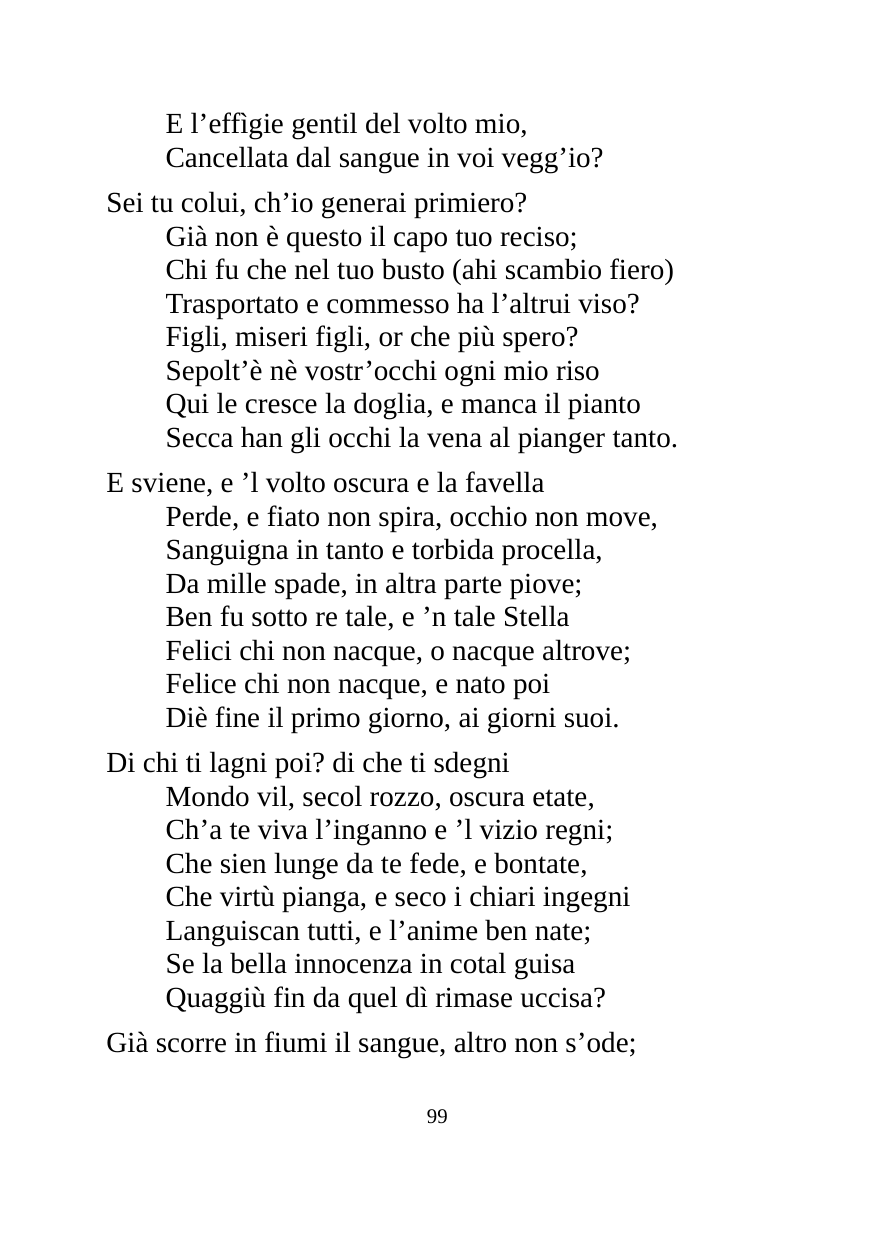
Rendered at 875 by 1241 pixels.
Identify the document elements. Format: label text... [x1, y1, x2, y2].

text Languiscan tutti, e l’anime ben nate; [106, 913, 768, 947]
text Già scorre in fiumi il sangue, altro non s’ode; [106, 1025, 768, 1059]
text E l’effìgie gentil del volto mio, [106, 106, 768, 140]
text Sei tu colui, ch’io generai primiero? [106, 185, 768, 219]
text Da mille spade, in altra parte piove; [106, 566, 768, 599]
text Qui le cresce la doglia, e manca il pianto [106, 386, 768, 420]
text Ben fu sotto re tale, e ’n tale Stella [106, 599, 768, 633]
text Diè fine il primo giorno, ai giorni suoi. [106, 700, 768, 733]
text Che sien lunge da te fede, e bontate, [106, 846, 768, 879]
text Mondo vil, secol rozzo, oscura etate, [106, 779, 768, 812]
text Sanguigna in tanto e torbida procella, [106, 532, 768, 566]
text E sviene, e ’l volto oscura e la favella [106, 465, 768, 499]
text Trasportato e commesso ha l’altrui viso? [106, 286, 768, 319]
text Felici chi non nacque, o nacque altrove; [106, 633, 768, 666]
text Se la bella innocenza in cotal guisa [106, 947, 768, 980]
text Chi fu che nel tuo busto (ahi scambio fiero) [106, 252, 768, 286]
text Figli, miseri figli, or che più spero? [106, 319, 768, 353]
text Ch’a te viva l’inganno e ’l vizio regni; [106, 812, 768, 846]
text Felice chi non nacque, e nato poi [106, 666, 768, 700]
text Di chi ti lagni poi? di che ti sdegni [106, 745, 768, 779]
text Quaggiù fin da quel dì rimase uccisa? [106, 980, 768, 1014]
text Già non è questo il capo tuo reciso; [106, 219, 768, 252]
text Sepolt’è nè vostr’occhi ogni mio riso [106, 353, 768, 386]
text Che virtù pianga, e seco i chiari ingegni [106, 879, 768, 913]
text Cancellata dal sangue in voi vegg’io? [106, 140, 768, 173]
text Perde, e fiato non spira, occhio non move, [106, 499, 768, 532]
text Secca han gli occhi la vena al pianger tanto. [106, 420, 768, 453]
